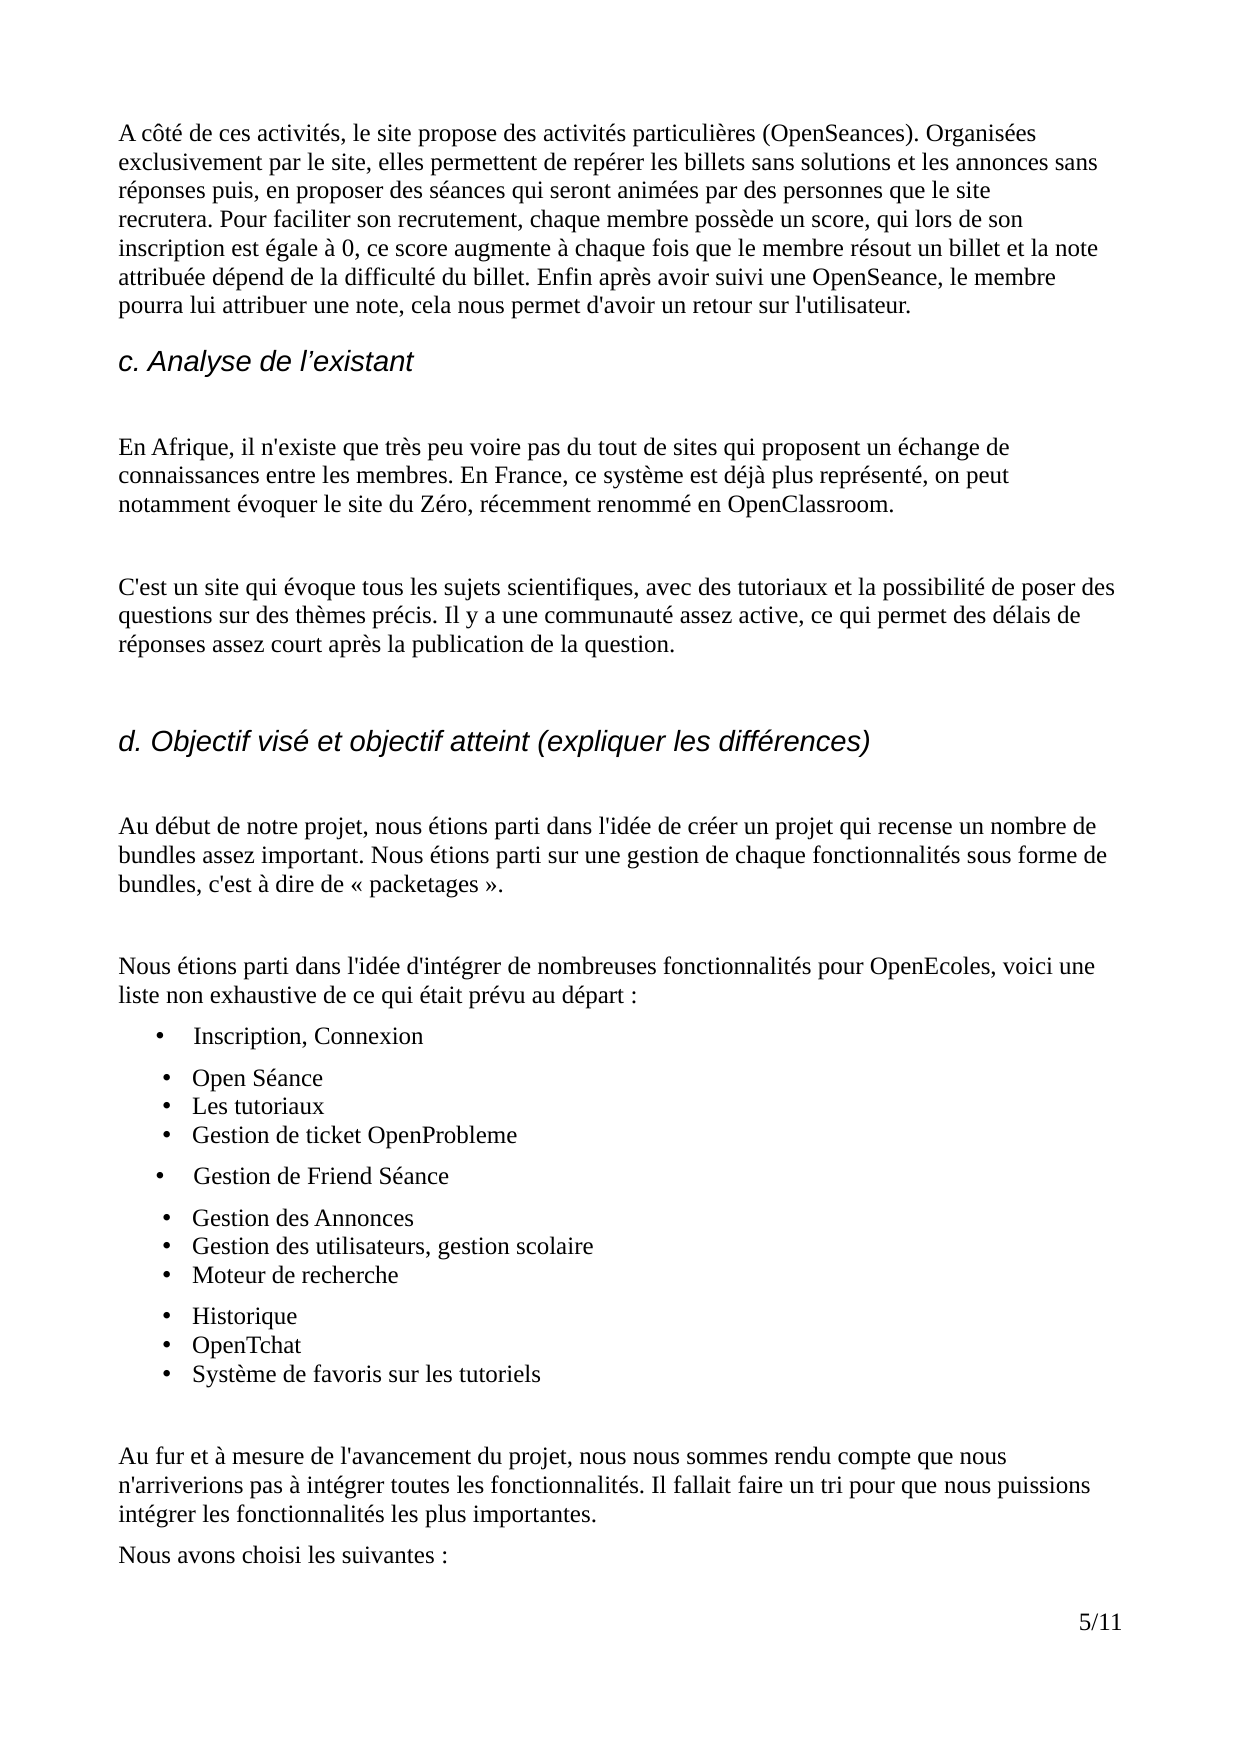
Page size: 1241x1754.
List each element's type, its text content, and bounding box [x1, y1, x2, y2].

text pourra lui attribuer une note, cela nous permet d'avoir un retour sur l'utilisateur. [118, 291, 1122, 319]
text Au fur et à mesure de l'avancement du projet, nous nous sommes rendu compte que nous n'arriverions pas à intégrer toutes les fonctionnalités. Il fallait faire un tri pour que nous puissions intégrer les fonctionnalités les plus importantes. [118, 1441, 1122, 1528]
list OpenTchat [162, 1330, 1122, 1359]
list Système de favoris sur les tutoriels [162, 1359, 1122, 1388]
list Historique [162, 1301, 1122, 1330]
text Nous avons choisi les suivantes : [118, 1540, 1122, 1569]
list Moteur de recherche [162, 1260, 1122, 1289]
text réponses puis, en proposer des séances qui seront animées par des personnes que le site [118, 176, 1122, 204]
text A côté de ces activités, le site propose des activités particulières (OpenSeances). Organisées [118, 118, 1122, 147]
list Gestion de Friend Séance [156, 1161, 1122, 1190]
text attribuée dépend de la difficulté du billet. Enfin après avoir suivi une OpenSeance, le membre [118, 262, 1122, 291]
text inscription est égale à 0, ce score augmente à chaque fois que le membre résout un billet et la note [118, 233, 1122, 262]
text Au début de notre projet, nous étions parti dans l'idée de créer un projet qui recense un nombre de bundles assez important. Nous étions parti sur une gestion de chaque fonctionnalités sous forme de bundles, c'est à dire de « packetages ». [118, 811, 1122, 898]
subtitle d. Objectif visé et objectif atteint (expliquer les différences) [118, 724, 1122, 758]
text recrutera. Pour faciliter son recrutement, chaque membre possède un score, qui lors de son [118, 204, 1122, 233]
text En Afrique, il n'existe que très peu voire pas du tout de sites qui proposent un échange de connaissances entre les membres. En France, ce système est déjà plus représenté, on peut notamment évoquer le site du Zéro, récemment renommé en OpenClassroom. [118, 432, 1122, 518]
list Gestion des Annonces [162, 1203, 1122, 1231]
list Gestion de ticket OpenProbleme [162, 1120, 1122, 1149]
subtitle c. Analyse de l’existant [118, 344, 1122, 378]
list Gestion des utilisateurs, gestion scolaire [162, 1231, 1122, 1260]
text C'est un site qui évoque tous les sujets scientifiques, avec des tutoriaux et la possibilité de poser des questions sur des thèmes précis. Il y a une communauté assez active, ce qui permet des délais de réponses assez court après la publication de la question. [118, 572, 1122, 658]
list Les tutoriaux [162, 1091, 1122, 1120]
list Inscription, Connexion [156, 1021, 1122, 1050]
text exclusivement par le site, elles permettent de repérer les billets sans solutions et les annonces sans [118, 147, 1122, 176]
list Open Séance [162, 1063, 1122, 1091]
text Nous étions parti dans l'idée d'intégrer de nombreuses fonctionnalités pour OpenEcoles, voici une liste non exhaustive de ce qui était prévu au départ : [118, 951, 1122, 1009]
